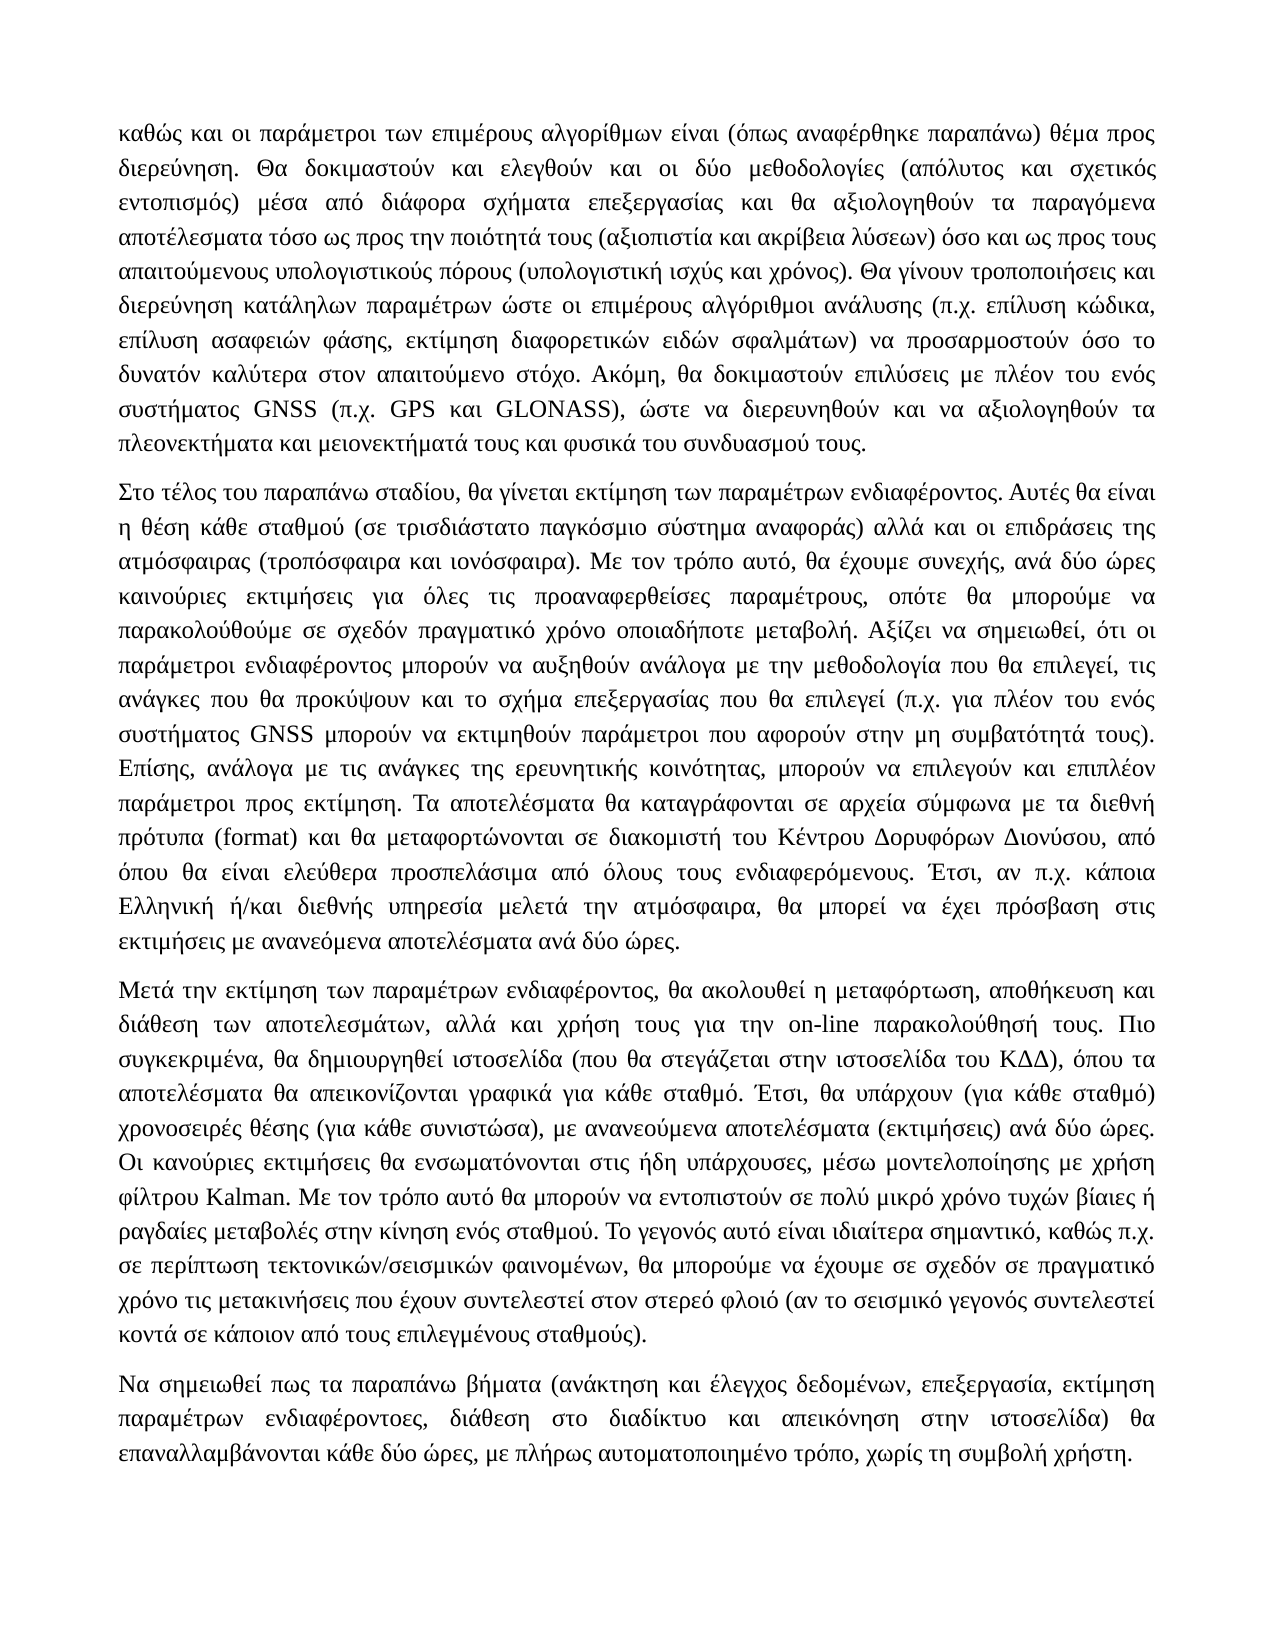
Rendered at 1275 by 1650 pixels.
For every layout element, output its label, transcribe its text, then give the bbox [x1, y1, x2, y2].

text καθώς και οι παράμετροι των επιμέρους αλγορίθμων είναι (όπως αναφέρθηκε παραπάνω) θέμα προς διερεύνηση. Θα δοκιμαστούν και ελεγθούν και οι δύο μεθοδολογίες (απόλυτος και σχετικός εντοπισμός) μέσα από διάφορα σχήματα επεξεργασίας και θα αξιολογηθούν τα παραγόμενα αποτέλεσματα τόσο ως προς την ποιότητά τους (αξιοπιστία και ακρίβεια λύσεων) όσο και ως προς τους απαιτούμενους υπολογιστικούς πόρους (υπολογιστική ισχύς και χρόνος). Θα γίνουν τροποποιήσεις και διερεύνηση κατάληλων παραμέτρων ώστε οι επιμέρους αλγόριθμοι ανάλυσης (π.χ. επίλυση κώδικα, επίλυση ασαφειών φάσης, εκτίμηση διαφορετικών ειδών σφαλμάτων) να προσαρμοστούν όσο το δυνατόν καλύτερα στον απαιτούμενο στόχο. Ακόμη, θα δοκιμαστούν επιλύσεις με πλέον του ενός συστήματος GNSS (π.χ. GPS και GLONASS), ώστε να διερευνηθούν και να αξιολογηθούν τα πλεονεκτήματα και μειονεκτήματά τους και φυσικά του συνδυασμού τους. [118, 118, 1157, 457]
text Να σημειωθεί πως τα παραπάνω βήματα (ανάκτηση και έλεγχος δεδομένων, επεξεργασία, εκτίμηση παραμέτρων ενδιαφέροντοες, διάθεση στο διαδίκτυο και απεικόνηση στην ιστοσελίδα) θα επαναλλαμβάνονται κάθε δύο ώρες, με πλήρως αυτοματοποιημένο τρόπο, χωρίς τη συμβολή χρήστη. [118, 1369, 1157, 1466]
text Στο τέλος του παραπάνω σταδίου, θα γίνεται εκτίμηση των παραμέτρων ενδιαφέροντος. Αυτές θα είναι η θέση κάθε σταθμού (σε τρισδιάστατο παγκόσμιο σύστημα αναφοράς) αλλά και οι επιδράσεις της ατμόσφαιρας (τροπόσφαιρα και ιονόσφαιρα). Με τον τρόπο αυτό, θα έχουμε συνεχής, ανά δύο ώρες καινούριες εκτιμήσεις για όλες τις προαναφερθείσες παραμέτρους, οπότε θα μπορούμε να παρακολούθούμε σε σχεδόν πραγματικό χρόνο οποιαδήποτε μεταβολή. Αξίζει να σημειωθεί, ότι οι παράμετροι ενδιαφέροντος μπορούν να αυξηθούν ανάλογα με την μεθοδολογία που θα επιλεγεί, τις ανάγκες που θα προκύψουν και το σχήμα επεξεργασίας που θα επιλεγεί (π.χ. για πλέον του ενός συστήματος GNSS μπορούν να εκτιμηθούν παράμετροι που αφορούν στην μη συμβατότητά τους). Επίσης, ανάλογα με τις ανάγκες της ερευνητικής κοινότητας, μπορούν να επιλεγούν και επιπλέον παράμετροι προς εκτίμηση. Τα αποτελέσματα θα καταγράφονται σε αρχεία σύμφωνα με τα διεθνή πρότυπα (format) και θα μεταφορτώνονται σε διακομιστή του Κέντρου Δορυφόρων Διονύσου, από όπου θα είναι ελεύθερα προσπελάσιμα από όλους τους ενδιαφερόμενους. Έτσι, αν π.χ. κάποια Ελληνική ή/και διεθνής υπηρεσία μελετά την ατμόσφαιρα, θα μπορεί να έχει πρόσβαση στις εκτιμήσεις με ανανεόμενα αποτελέσματα ανά δύο ώρες. [118, 477, 1157, 954]
text Μετά την εκτίμηση των παραμέτρων ενδιαφέροντος, θα ακολουθεί η μεταφόρτωση, αποθήκευση και διάθεση των αποτελεσμάτων, αλλά και χρήση τους για την on-line παρακολούθησή τους. Πιο συγκεκριμένα, θα δημιουργηθεί ιστοσελίδα (που θα στεγάζεται στην ιστοσελίδα του ΚΔΔ), όπου τα αποτελέσματα θα απεικονίζονται γραφικά για κάθε σταθμό. Έτσι, θα υπάρχουν (για κάθε σταθμό) χρονοσειρές θέσης (για κάθε συνιστώσα), με ανανεούμενα αποτελέσματα (εκτιμήσεις) ανά δύο ώρες. Οι κανούριες εκτιμήσεις θα ενσωματόνονται στις ήδη υπάρχουσες, μέσω μοντελοποίησης με χρήση φίλτρου Kalman. Με τον τρόπο αυτό θα μπορούν να εντοπιστούν σε πολύ μικρό χρόνο τυχών βίαιες ή ραγδαίες μεταβολές στην κίνηση ενός σταθμού. Το γεγονός αυτό είναι ιδιαίτερα σημαντικό, καθώς π.χ. σε περίπτωση τεκτονικών/σεισμικών φαινομένων, θα μπορούμε να έχουμε σε σχεδόν σε πραγματικό χρόνο τις μετακινήσεις που έχουν συντελεστεί στον στερεό φλοιό (αν το σεισμικό γεγονός συντελεστεί κοντά σε κάποιον από τους επιλεγμένους σταθμούς). [118, 975, 1157, 1348]
